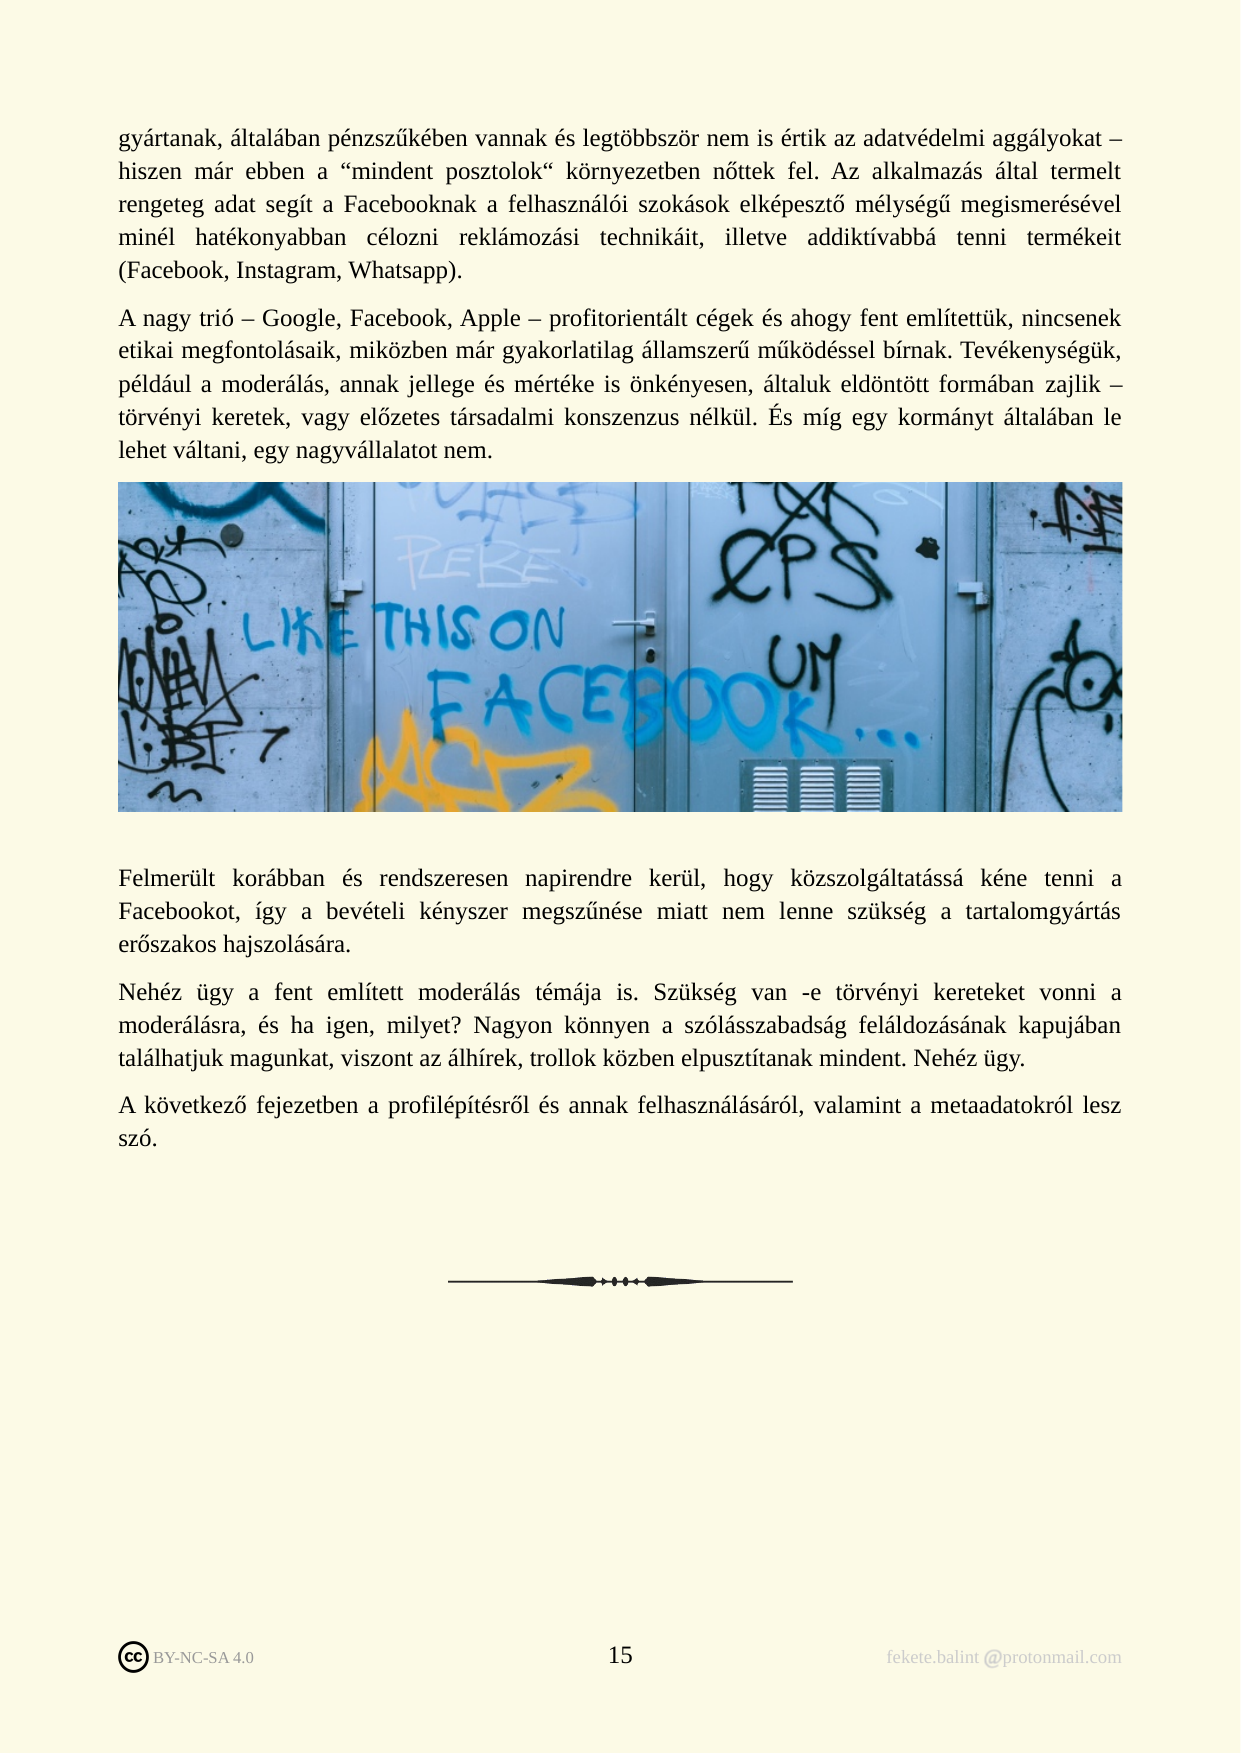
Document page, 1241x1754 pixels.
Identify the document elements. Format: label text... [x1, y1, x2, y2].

text A következő fejezetben a profilépítésről és annak felhasználásáról, valamint a metaadatokról lesz szó. [118, 1090, 1122, 1152]
text Felmerült korábban és rendszeresen napirendre kerül, hogy közszolgáltatássá kéne tenni a Facebookot, így a bevételi kényszer megszűnése miatt nem lenne szükség a tartalomgyártás erőszakos hajszolására. [118, 863, 1122, 958]
text Nehéz ügy a fent említett moderálás témája is. Szükség van -e törvényi kereteket vonni a moderálásra, és ha igen, milyet? Nagyon könnyen a szólásszabadság feláldozásának kapujában találhatjuk magunkat, viszont az álhírek, trollok közben elpusztítanak mindent. Nehéz ügy. [118, 977, 1122, 1071]
picture [446, 1273, 795, 1289]
text A nagy trió – Google, Facebook, Apple – profitorientált cégek és ahogy fent említettük, nincsenek etikai megfontolásaik, miközben már gyakorlatilag államszerű működéssel bírnak. Tevékenységük, például a moderálás, annak jellege és mértéke is önkényesen, általuk eldöntött formában zajlik – törvényi keretek, vagy előzetes társadalmi konszenzus nélkül. És míg egy kormányt általában le lehet váltani, egy nagyvállalatot nem. [118, 303, 1122, 463]
picture [268, 482, 277, 488]
picture [167, 482, 255, 511]
picture [248, 494, 258, 502]
text gyártanak, általában pénzszűkében vannak és legtöbbször nem is értik az adatvédelmi aggályokat – hiszen már ebben a “mindent posztolok“ környezetben nőttek fel. Az alkalmazás által termelt rengeteg adat segít a Facebooknak a felhasználói szokások elképesztő mélységű megismerésével minél hatékonyabban célozni reklámozási technikáit, illetve addiktívabbá tenni termékeit (Facebook, Instagram, Whatsapp). [118, 123, 1122, 284]
picture [118, 482, 1123, 812]
picture [982, 1648, 1003, 1669]
picture [118, 1641, 149, 1673]
